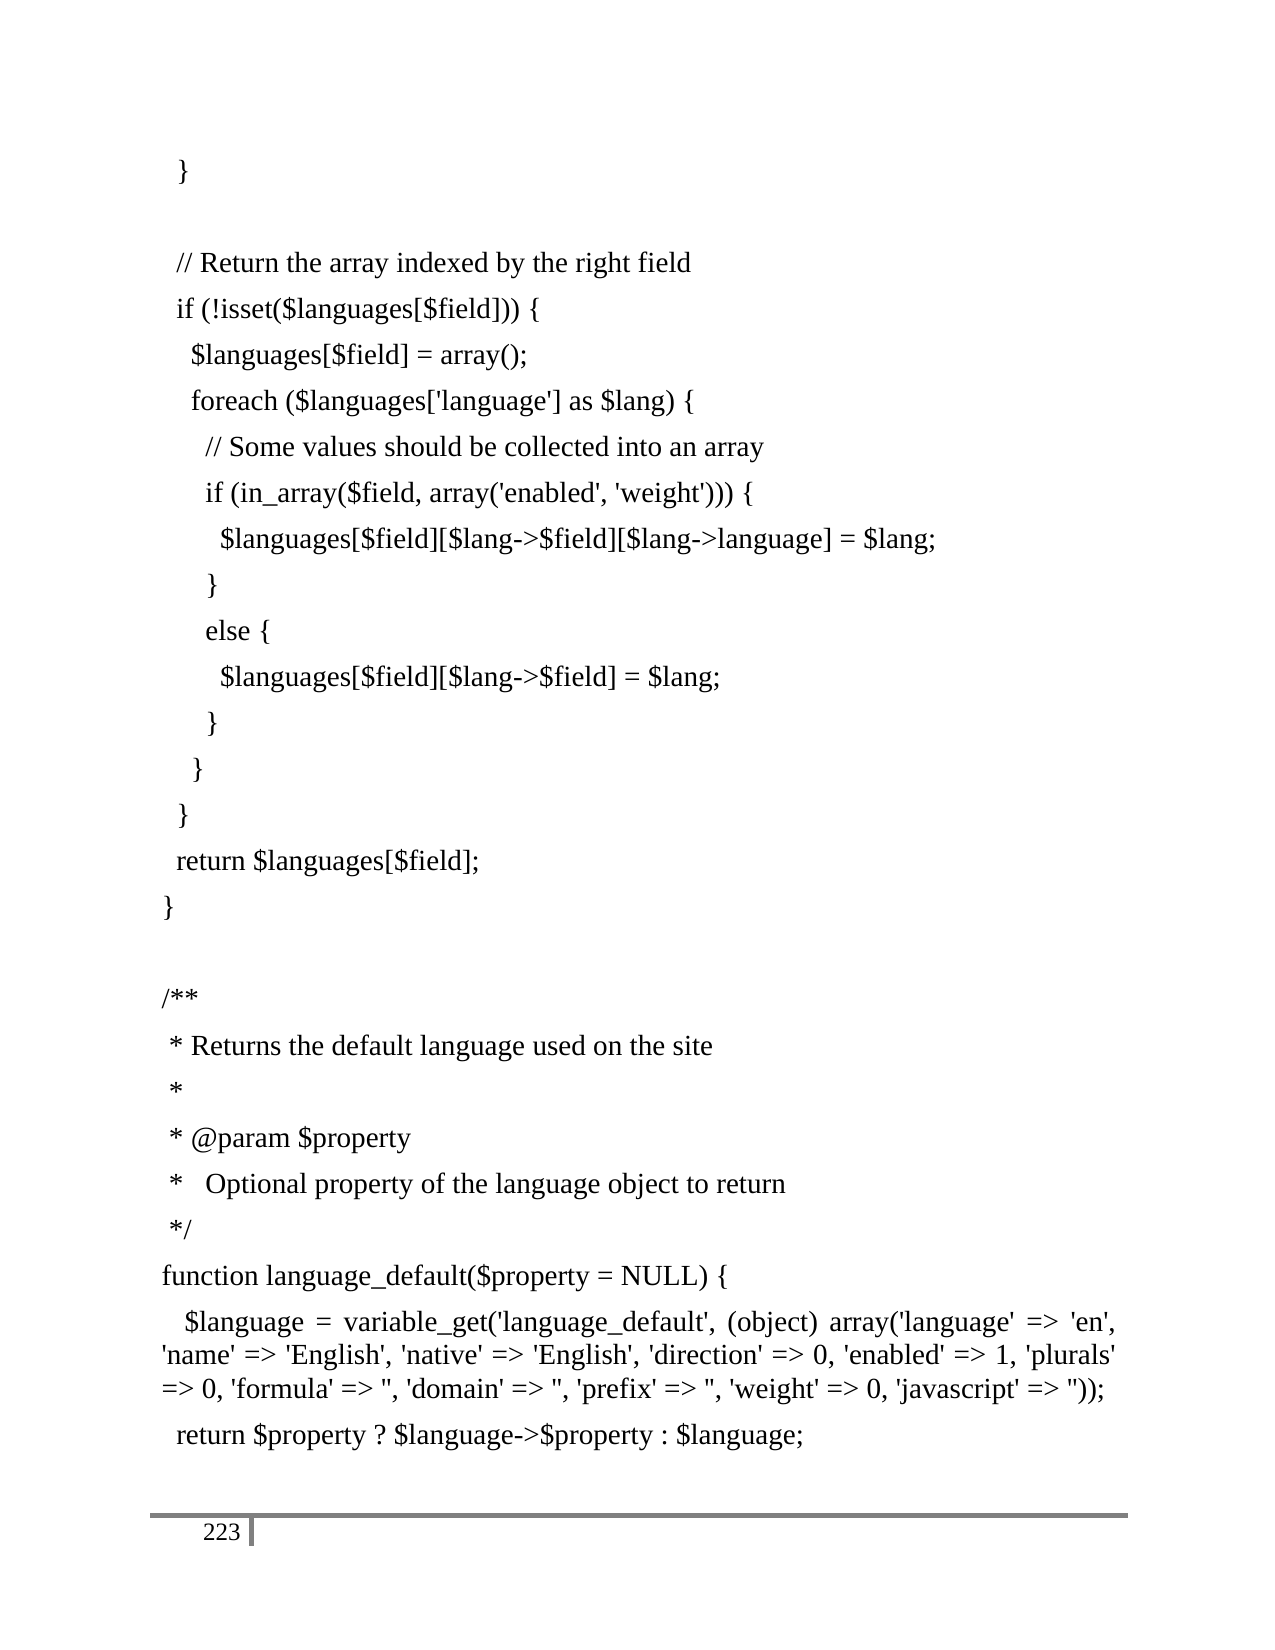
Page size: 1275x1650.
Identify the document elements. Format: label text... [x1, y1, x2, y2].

text $languages[$field][$lang->$field] = $lang; [161, 659, 1117, 693]
text * [161, 1074, 1117, 1107]
text if (in_array($field, array('enabled', 'weight'))) { [161, 475, 1117, 509]
text return $property ? $language->$property : $language; [161, 1417, 1117, 1451]
text // Return the array indexed by the right field [161, 245, 1117, 278]
text if (!isset($languages[$field])) { [161, 291, 1117, 324]
text } [161, 705, 1117, 739]
text } [161, 153, 1117, 186]
text function language_default($property = NULL) { [161, 1258, 1117, 1291]
text */ [161, 1212, 1117, 1245]
text foreach ($languages['language'] as $lang) { [161, 383, 1117, 417]
text // Some values should be collected into an array [161, 429, 1117, 463]
text * Optional property of the language object to return [161, 1166, 1117, 1199]
text } [161, 567, 1117, 601]
text return $languages[$field]; [161, 843, 1117, 877]
text * Returns the default language used on the site [161, 1028, 1117, 1061]
text $languages[$field] = array(); [161, 337, 1117, 371]
text else { [161, 613, 1117, 647]
text } [161, 797, 1117, 831]
text * @param $property [161, 1120, 1117, 1153]
text $language = variable_get('language_default', (object) array('language' => 'en', 'name' => 'English', 'native' => 'English', 'direction' => 0, 'enabled' => 1, 'plurals' => 0, 'formula' => '', 'domain' => '', 'prefix' => '', 'weight' => 0, 'javascript' => '')); [161, 1304, 1117, 1404]
text /** [161, 982, 1117, 1015]
text } [161, 889, 1117, 923]
text $languages[$field][$lang->$field][$lang->language] = $lang; [161, 521, 1117, 555]
text } [161, 751, 1117, 785]
